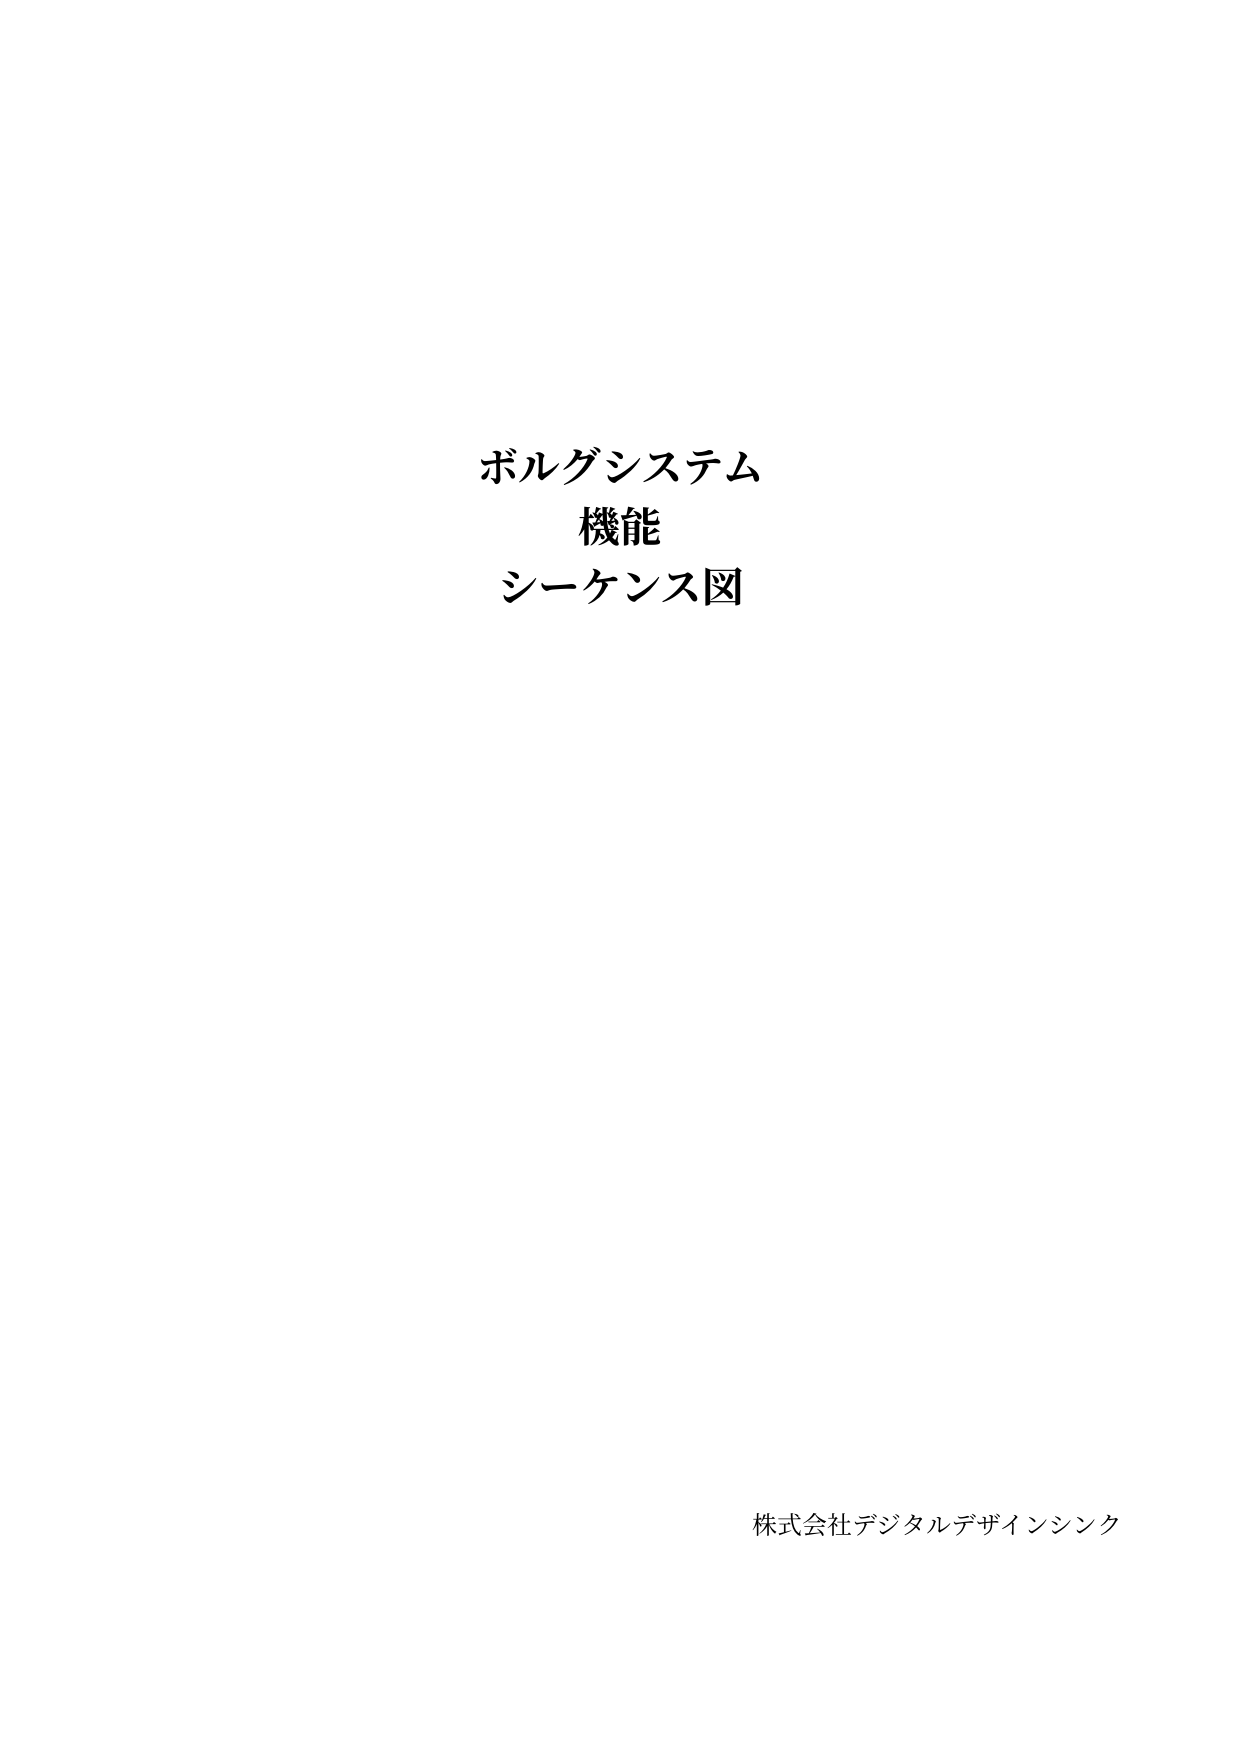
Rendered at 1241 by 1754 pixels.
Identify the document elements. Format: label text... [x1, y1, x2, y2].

text シーケンス図 [118, 554, 1122, 614]
text 機能 [118, 494, 1122, 554]
text ボルグシステム [118, 434, 1122, 494]
text 株式会社デジタルデザインシンク [118, 1505, 1122, 1541]
